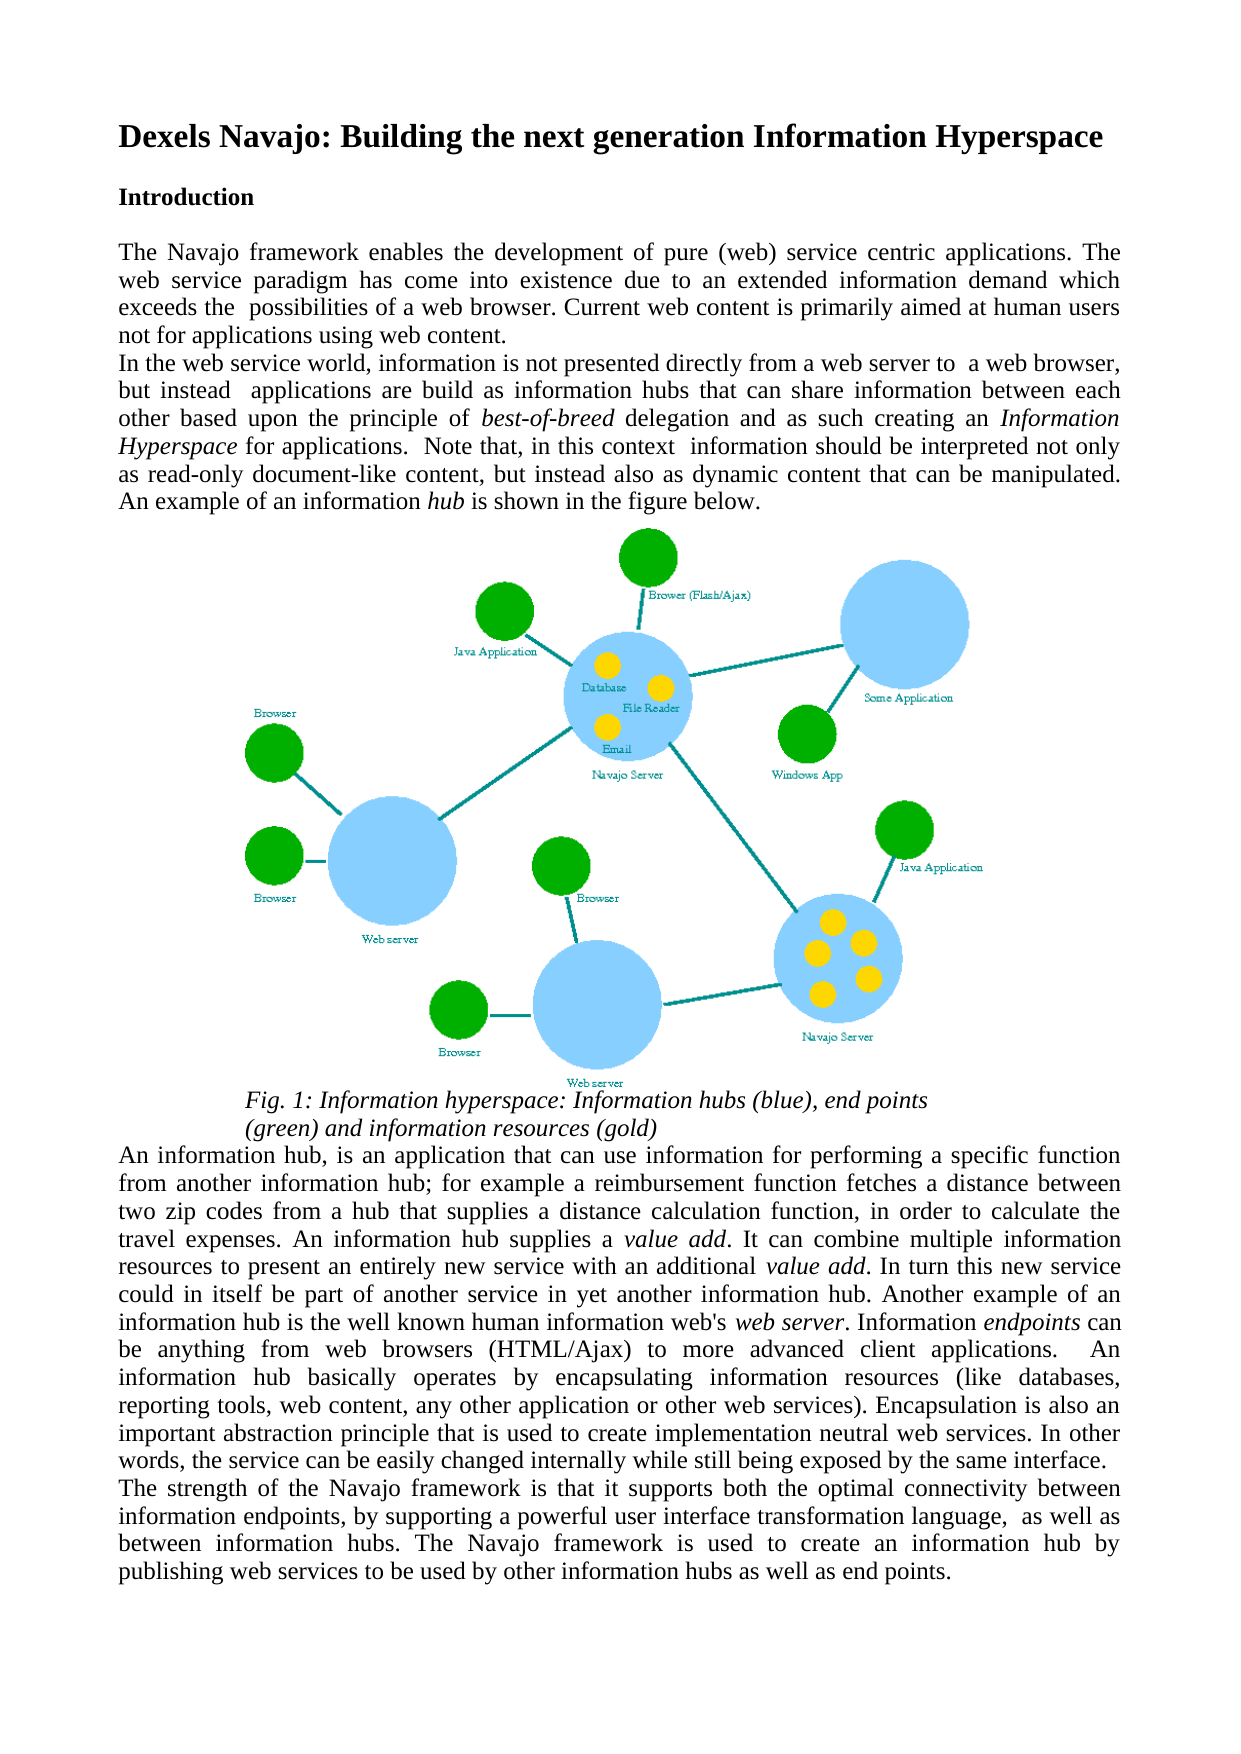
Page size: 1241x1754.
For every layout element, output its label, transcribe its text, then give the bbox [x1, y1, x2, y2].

text The Navajo framework enables the development of pure (web) service centric applications. The web service paradigm has come into existence due to an extended information demand which exceeds the possibilities of a web browser. Current web content is primarily aimed at human users not for applications using web content. [118, 238, 1122, 349]
text Dexels Navajo: Building the next generation Information Hyperspace [118, 118, 1122, 155]
picture [245, 528, 988, 1087]
text An information hub, is an application that can use information for performing a specific function from another information hub; for example a reimbursement function fetches a distance between two zip codes from a hub that supplies a distance calculation function, in order to calculate the travel expenses. An information hub supplies a value add. It can combine multiple information resources to present an entirely new service with an additional value add. In turn this new service could in itself be part of another service in yet another information hub. Another example of an information hub is the well known human information web's web server. Information endpoints can be anything from web browsers (HTML/Ajax) to more advanced client applications. An information hub basically operates by encapsulating information resources (like databases, reporting tools, web content, any other application or other web services). Encapsulation is also an important abstraction principle that is used to create implementation neutral web services. In other words, the service can be easily changed internally while still being exposed by the same interface. [118, 515, 1122, 1474]
text Fig. 1: Information hyperspace: Information hubs (blue), end points (green) and information resources (gold) [245, 1087, 988, 1142]
text The strength of the Navajo framework is that it supports both the optimal connectivity between information endpoints, by supporting a powerful user interface transformation language, as well as between information hubs. The Navajo framework is used to create an information hub by publishing web services to be used by other information hubs as well as end points. [118, 1474, 1122, 1585]
text Introduction [118, 183, 1122, 210]
text In the web service world, information is not presented directly from a web server to a web browser, but instead applications are build as information hubs that can share information between each other based upon the principle of best-of-breed delegation and as such creating an Information Hyperspace for applications. Note that, in this context information should be interpreted not only as read-only document-like content, but instead also as dynamic content that can be manipulated. An example of an information hub is shown in the figure below. [118, 349, 1122, 515]
